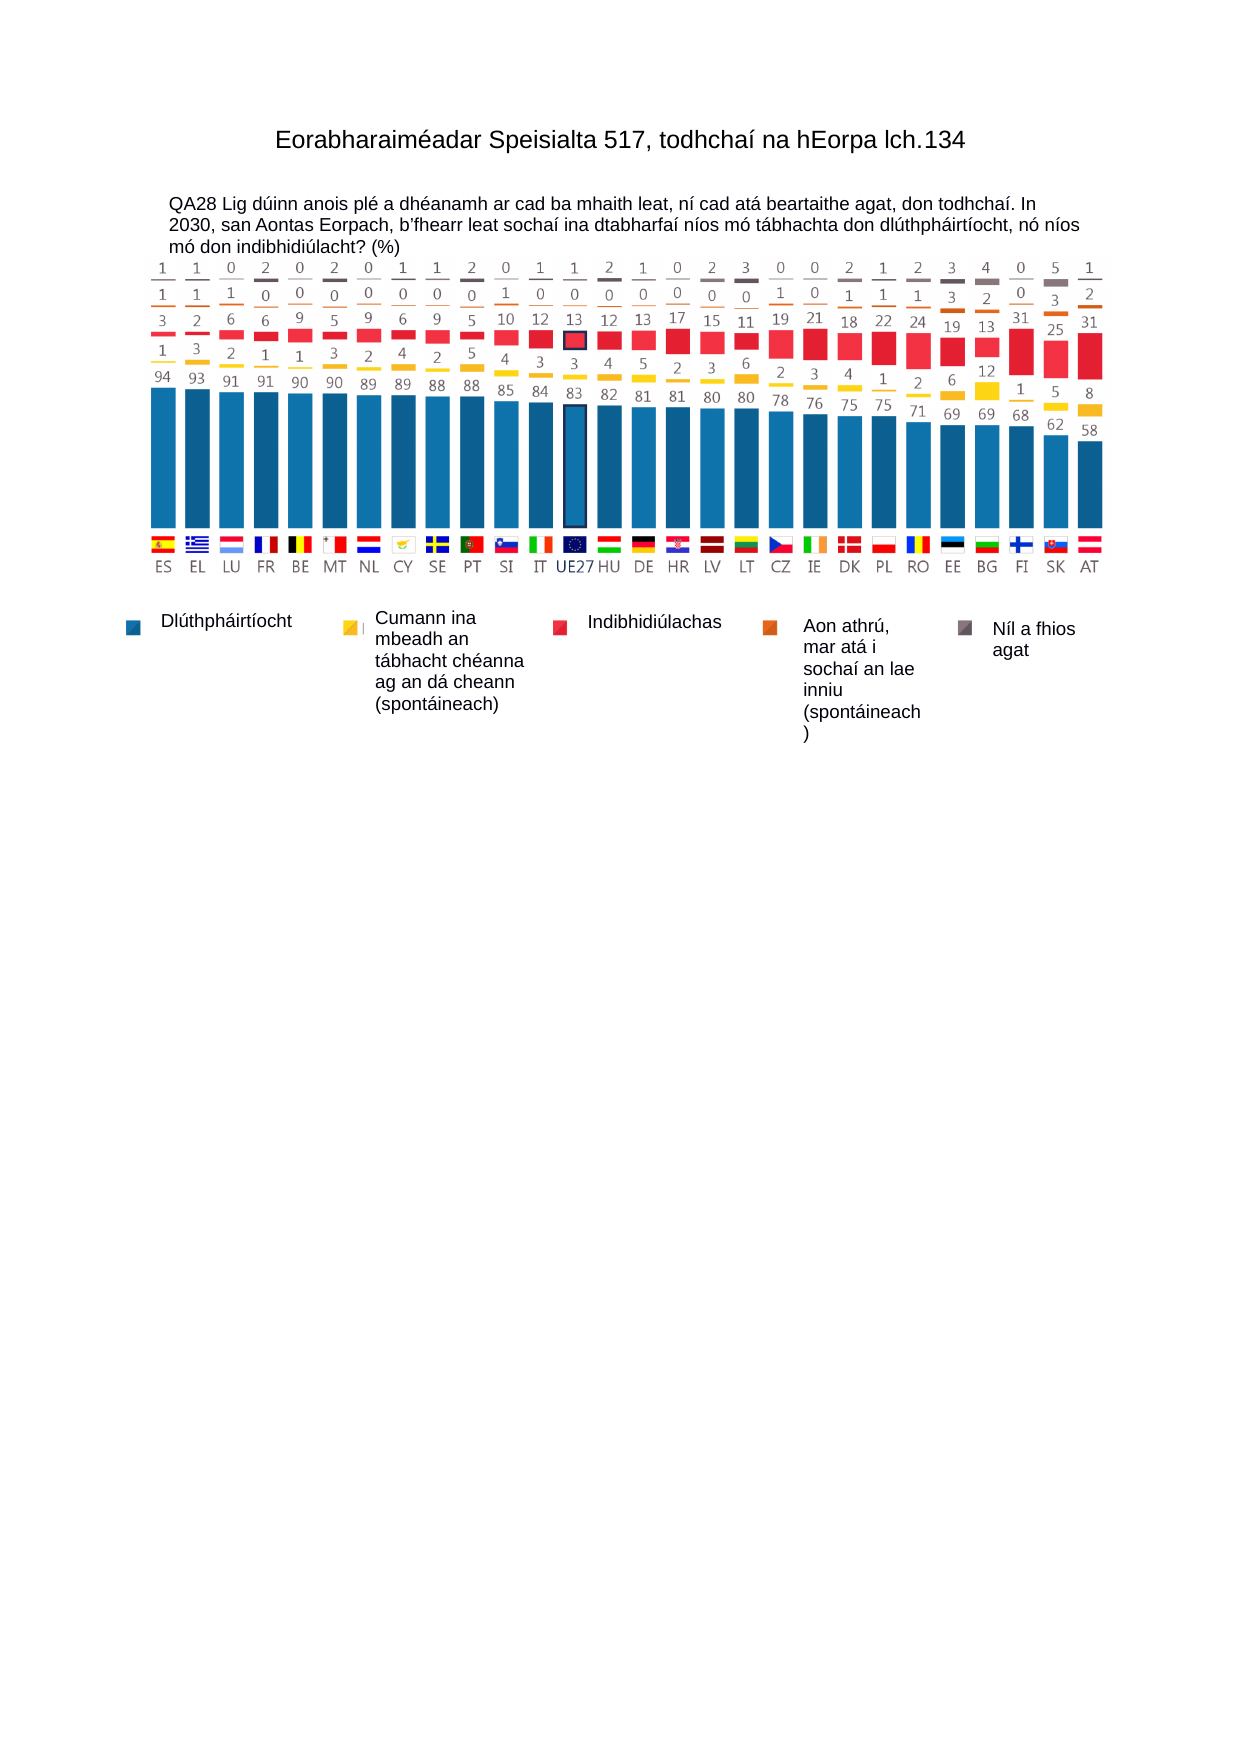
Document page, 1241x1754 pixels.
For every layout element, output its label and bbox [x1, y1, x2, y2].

picture [118, 609, 975, 642]
picture [142, 254, 1111, 574]
